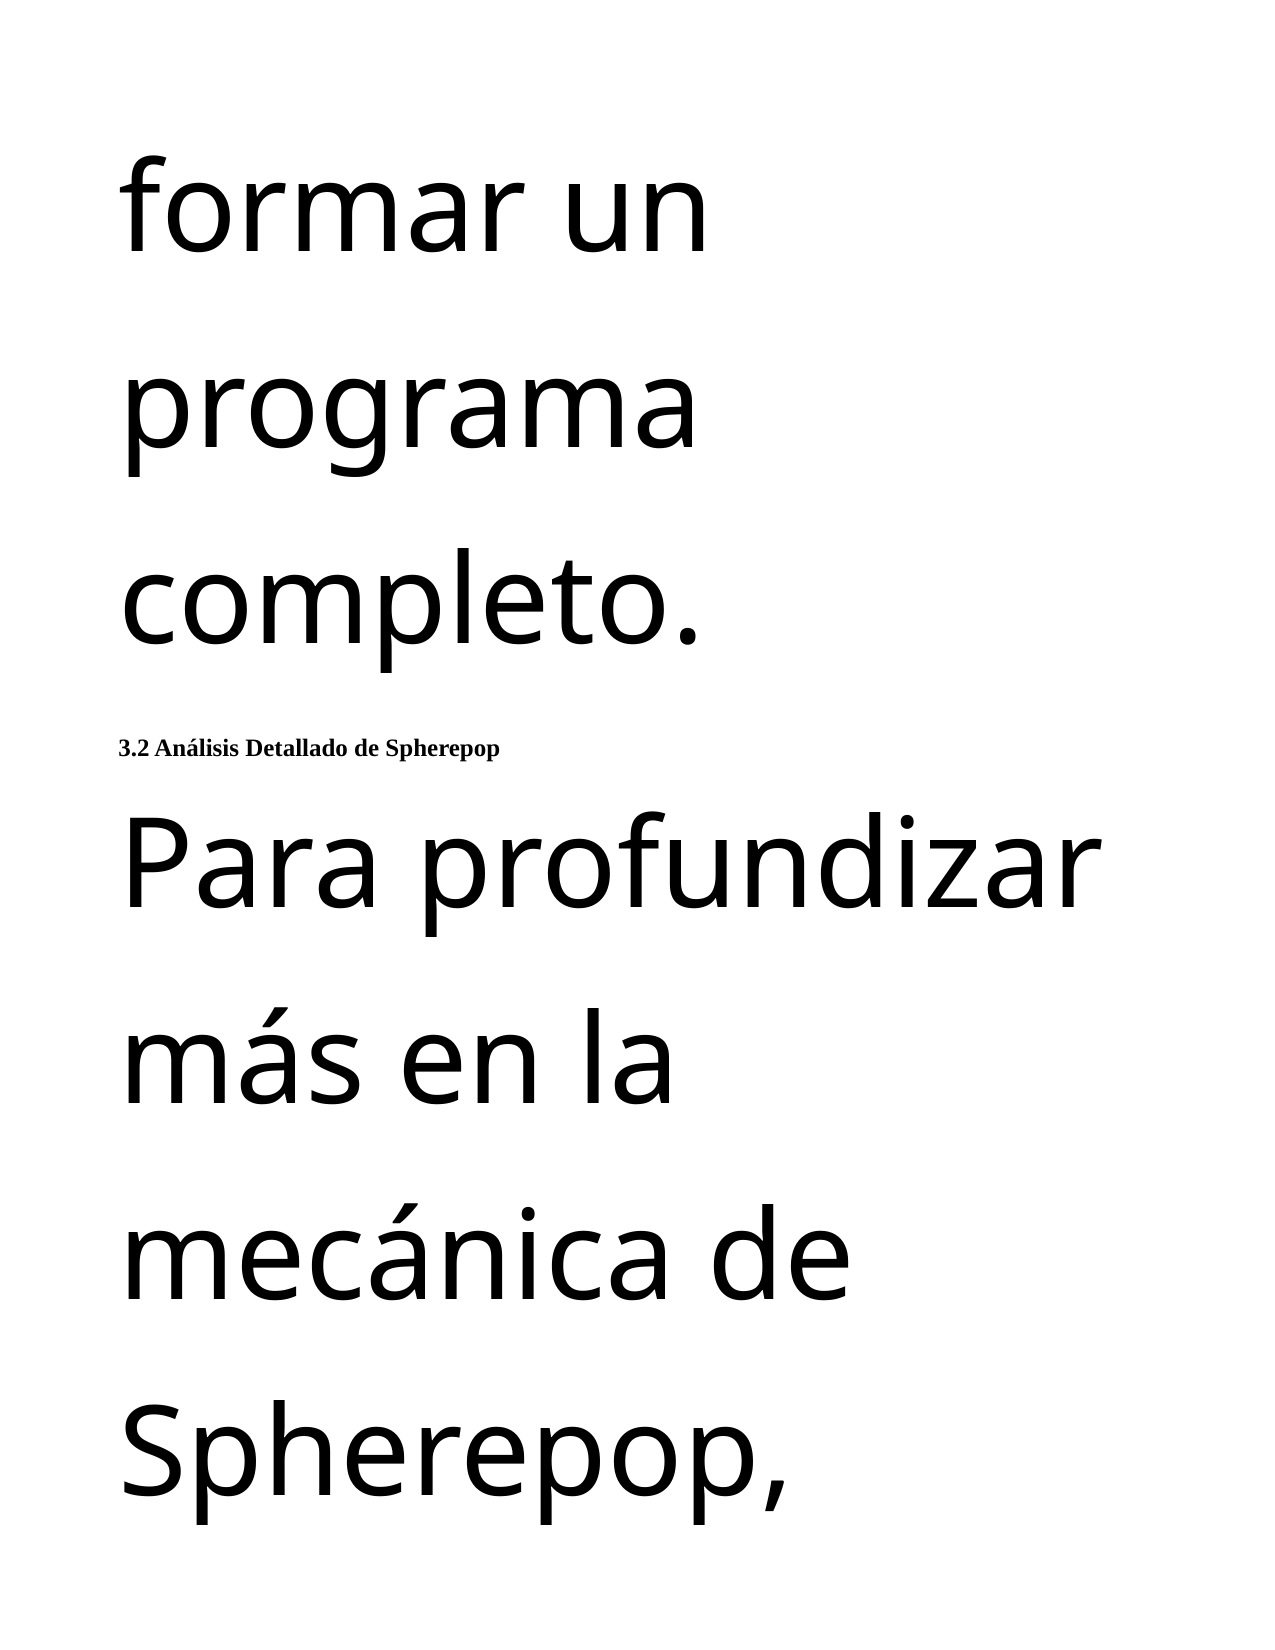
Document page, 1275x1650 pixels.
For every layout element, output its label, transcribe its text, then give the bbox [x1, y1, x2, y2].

subtitle 3.2 Análisis Detallado de Spherepop [118, 733, 1157, 761]
text formar un programa completo. [118, 118, 1157, 680]
text Para profundizar más en la mecánica de Spherepop, [118, 774, 1157, 1532]
